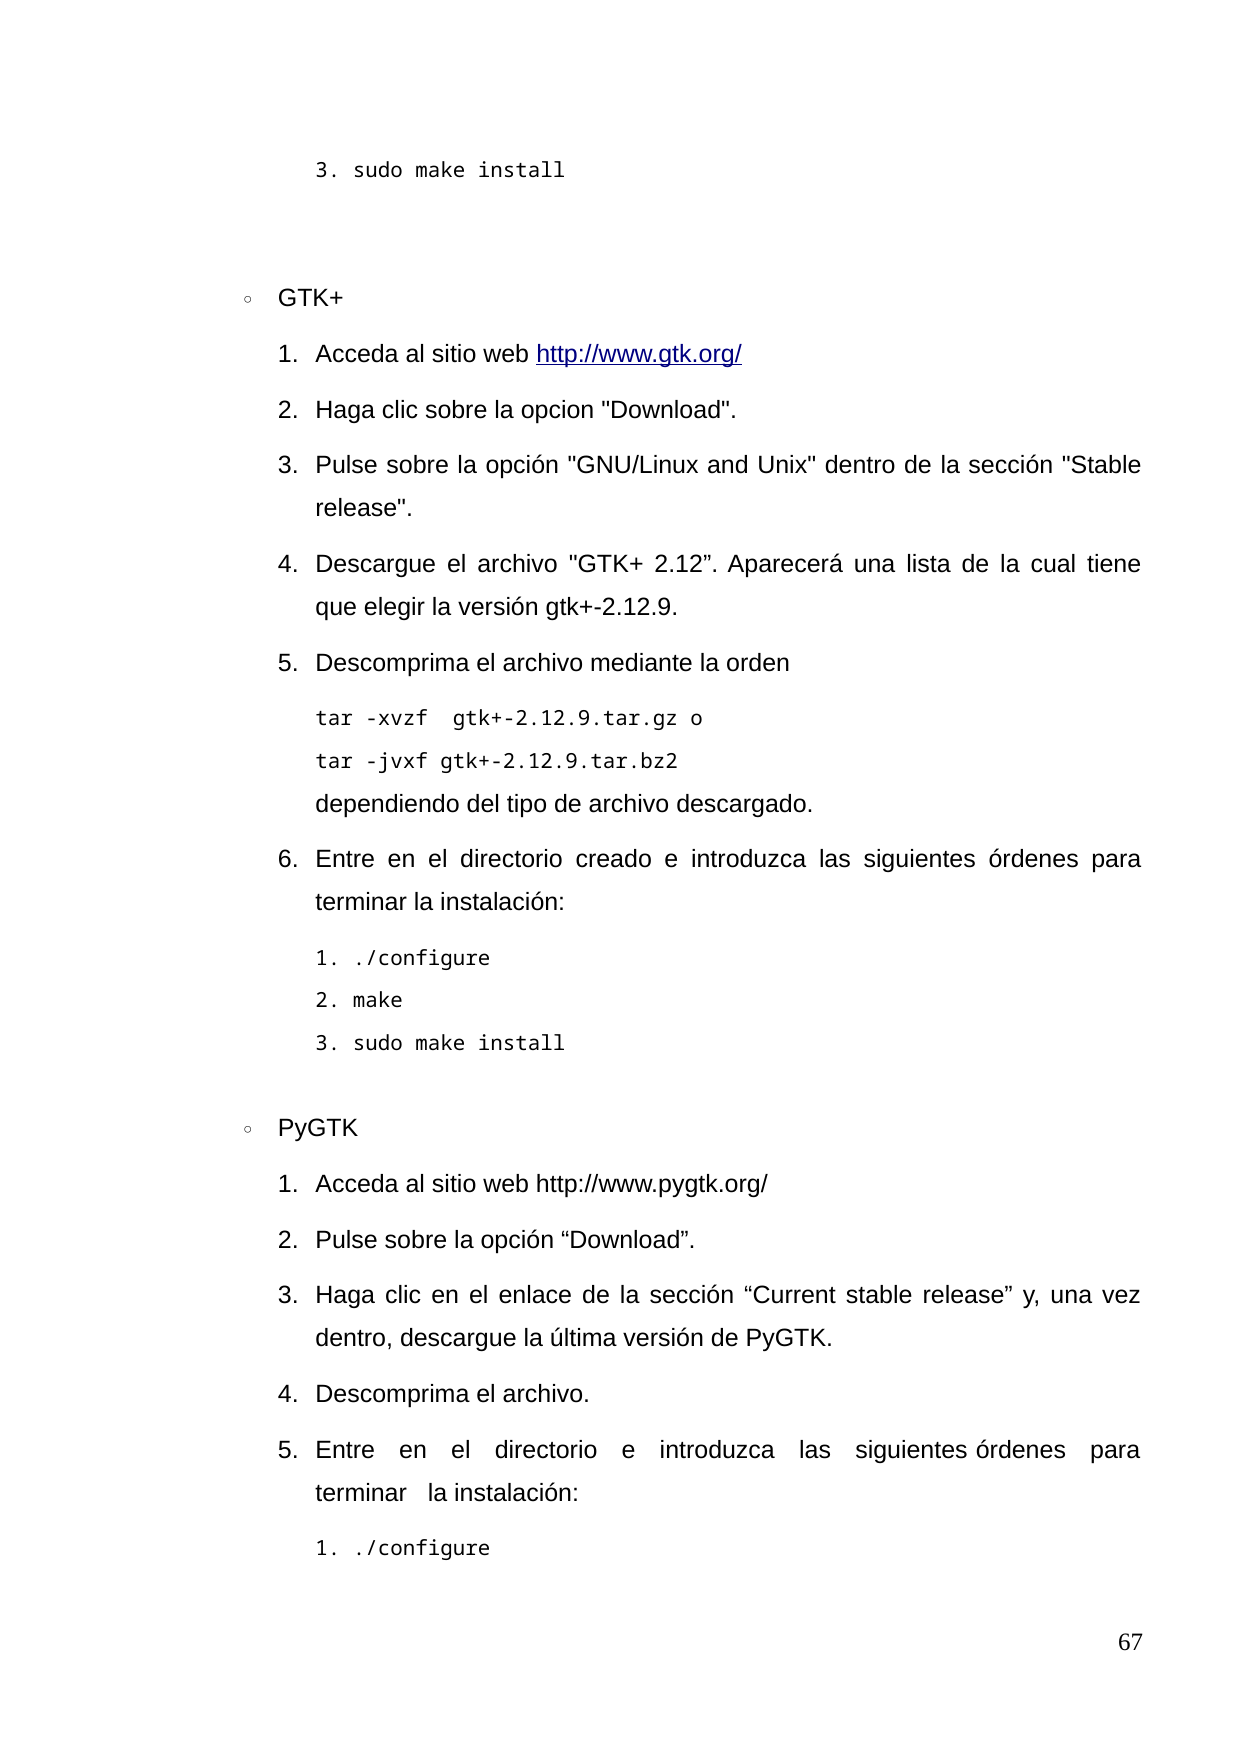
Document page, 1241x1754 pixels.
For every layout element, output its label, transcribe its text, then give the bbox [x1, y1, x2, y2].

list sudo make install [315, 156, 1143, 184]
list Descomprima el archivo mediante la orden [278, 648, 1143, 677]
list ./configure [315, 943, 1143, 971]
list tar -jvxf gtk+-2.12.9.tar.bz2 [278, 746, 1143, 774]
list dependiendo del tipo de archivo descargado. [278, 789, 1143, 817]
list Haga clic sobre la opcion "Download". [278, 395, 1143, 423]
list Descargue el archivo "GTK+ 2.12”. Aparecerá una lista de la cual tiene que elegir la versión gtk+-2.12.9. [278, 549, 1143, 621]
list Entre en el directorio e introduzca las siguientes órdenes para terminar la instalación: [278, 1435, 1143, 1507]
list make [315, 986, 1143, 1014]
list Pulse sobre la opción “Download”. [278, 1225, 1143, 1253]
list Entre en el directorio creado e introduzca las siguientes órdenes para terminar la instalación: [278, 844, 1143, 916]
list Haga clic en el enlace de la sección “Current stable release” y, una vez dentro, descargue la última versión de PyGTK. [278, 1280, 1143, 1352]
list ./configure [315, 1533, 1143, 1562]
list sudo make install [315, 1028, 1143, 1057]
list Pulse sobre la opción "GNU/Linux and Unix" dentro de la sección "Stable release". [278, 450, 1143, 522]
list tar -xvzf gtk+-2.12.9.tar.gz o [278, 703, 1143, 732]
list GTK+ [240, 283, 1143, 312]
list Acceda al sitio web http://www.pygtk.org/ [278, 1169, 1143, 1198]
list PyGTK [240, 1113, 1143, 1142]
list Acceda al sitio web http://www.gtk.org/ [278, 339, 1143, 368]
list Descomprima el archivo. [278, 1379, 1143, 1408]
